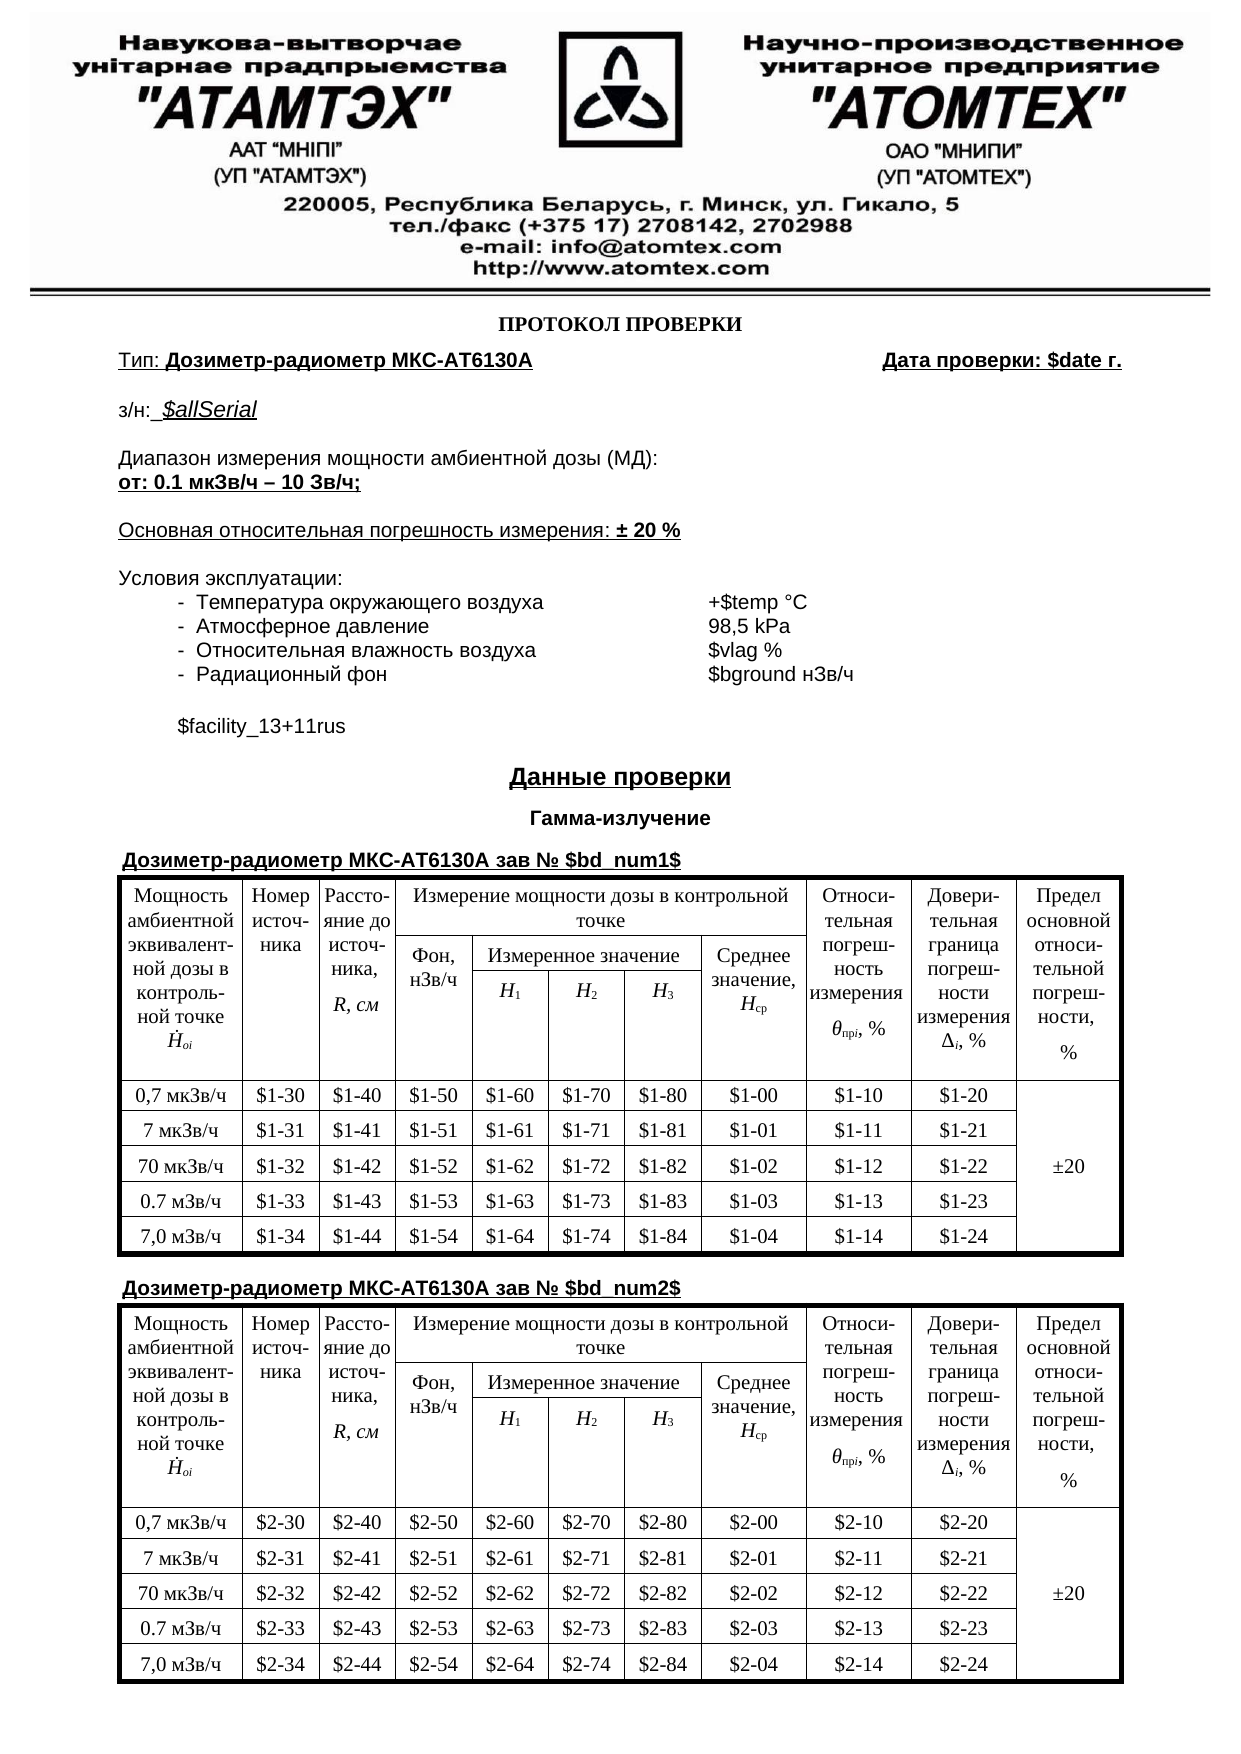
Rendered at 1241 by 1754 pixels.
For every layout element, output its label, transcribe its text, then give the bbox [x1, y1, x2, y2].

table_cell $1-51 [396, 1111, 472, 1145]
table_cell $1-83 [625, 1182, 701, 1216]
table_cell $1-01 [702, 1111, 806, 1145]
table_cell $2-80 [625, 1508, 701, 1537]
table_cell $2-20 [912, 1508, 1016, 1537]
table_cell $1-22 [912, 1146, 1016, 1181]
table_cell $1-61 [473, 1111, 548, 1145]
table_cell $1-73 [549, 1182, 624, 1216]
table_cell $2-02 [702, 1574, 806, 1608]
table_cell Фон, нЗв/ч [396, 936, 472, 1080]
table_cell H2 [549, 1398, 624, 1507]
text - Температура окружающего воздуха +$temp °C [177, 590, 1122, 614]
table_cell 0,7 мкЗв/ч [122, 1081, 242, 1110]
text ПРОТОКОЛ ПРОВЕРКИ [118, 312, 1122, 336]
table_cell 7,0 мЗв/ч [122, 1217, 242, 1251]
table_cell $1-21 [912, 1111, 1016, 1145]
table_cell $1-82 [625, 1146, 701, 1181]
table_cell $2-53 [396, 1609, 472, 1643]
table_cell $2-50 [396, 1508, 472, 1537]
table_cell H3 [625, 1398, 701, 1507]
text Условия эксплуатации: [118, 566, 1122, 590]
table_cell $2-34 [243, 1644, 319, 1679]
table_cell H3 [625, 971, 701, 1080]
table_cell $1-72 [549, 1146, 624, 1181]
table_cell $1-20 [912, 1081, 1016, 1110]
table_cell $1-03 [702, 1182, 806, 1216]
table_cell H2 [549, 971, 624, 1080]
table_cell $1-44 [320, 1217, 395, 1251]
table_cell $1-81 [625, 1111, 701, 1145]
text з/н:_$allSerial [118, 396, 1122, 422]
table_cell $2-44 [320, 1644, 395, 1679]
table_cell $2-72 [549, 1574, 624, 1608]
table_cell $2-73 [549, 1609, 624, 1643]
text - Относительная влажность воздуха $vlag % [177, 638, 1122, 662]
table_cell $1-32 [243, 1146, 319, 1181]
table_cell Относи-тельная погреш-ность измерения θпрi, % [807, 880, 911, 1080]
table_header Дозиметр-радиометр МКС-AT6130A зав № $bd_num1$ [119, 829, 1121, 875]
table_cell $1-10 [807, 1081, 911, 1110]
table_cell $2-83 [625, 1609, 701, 1643]
table_cell $1-13 [807, 1182, 911, 1216]
table_cell $1-12 [807, 1146, 911, 1181]
table_cell $2-63 [473, 1609, 548, 1643]
table_cell $1-23 [912, 1182, 1016, 1216]
table_cell $1-70 [549, 1081, 624, 1110]
table_cell $2-04 [702, 1644, 806, 1679]
text $facility_13+11rus [118, 714, 1122, 738]
table_cell $1-84 [625, 1217, 701, 1251]
table_cell Измеренное значение [473, 1363, 701, 1397]
table_cell $1-42 [320, 1146, 395, 1181]
table_cell $2-52 [396, 1574, 472, 1608]
table_cell 0.7 мЗв/ч [122, 1609, 242, 1643]
table_cell Довери-тельная граница погреш-ности измерения Δi, % [912, 880, 1016, 1080]
table_cell $2-22 [912, 1574, 1016, 1608]
table_cell $2-21 [912, 1539, 1016, 1573]
table_cell 0.7 мЗв/ч [122, 1182, 242, 1216]
table_cell $2-24 [912, 1644, 1016, 1679]
table_cell $2-41 [320, 1539, 395, 1573]
table_cell 70 мкЗв/ч [122, 1146, 242, 1181]
table_cell $2-30 [243, 1508, 319, 1537]
table_cell Среднее значение, Hср [702, 936, 806, 1080]
table_cell $1-80 [625, 1081, 701, 1110]
table_cell $1-62 [473, 1146, 548, 1181]
text Основная относительная погрешность измерения: ± 20 % [118, 518, 1122, 542]
table_cell $2-03 [702, 1609, 806, 1643]
table_cell $2-33 [243, 1609, 319, 1643]
table_cell Предел основной относи-тельной погреш-ности, % [1017, 1308, 1119, 1507]
table_cell Довери-тельная граница погреш-ности измерения Δi, % [912, 1308, 1016, 1507]
table_cell $2-14 [807, 1644, 911, 1679]
text Данные проверки [118, 762, 1122, 791]
table_cell 70 мкЗв/ч [122, 1574, 242, 1608]
table_cell $2-81 [625, 1539, 701, 1573]
text Гамма-излучение [118, 805, 1122, 829]
table_cell Номер источ-ника [243, 880, 319, 1080]
table_cell $1-74 [549, 1217, 624, 1251]
table_cell $2-43 [320, 1609, 395, 1643]
table_cell ±20 [1017, 1081, 1119, 1251]
table_cell $2-54 [396, 1644, 472, 1679]
table_cell $1-02 [702, 1146, 806, 1181]
table_cell $2-00 [702, 1508, 806, 1537]
table_cell Мощность амбиентной эквивалент-ной дозы в контроль-ной точке Ḣoi [122, 880, 242, 1080]
table_cell $2-60 [473, 1508, 548, 1537]
table_cell $1-04 [702, 1217, 806, 1251]
text Диапазон измерения мощности амбиентной дозы (МД): [118, 446, 1122, 470]
table_cell Рассто-яние до источ-ника, R, см [320, 880, 395, 1080]
table_cell 7 мкЗв/ч [122, 1111, 242, 1145]
table_cell $1-24 [912, 1217, 1016, 1251]
table_cell H1 [473, 971, 548, 1080]
table_cell $1-41 [320, 1111, 395, 1145]
table_cell $1-63 [473, 1182, 548, 1216]
table_cell $1-71 [549, 1111, 624, 1145]
table_cell Фон, нЗв/ч [396, 1363, 472, 1507]
table_cell $1-60 [473, 1081, 548, 1110]
table_cell $2-82 [625, 1574, 701, 1608]
table_cell $2-61 [473, 1539, 548, 1573]
table_cell $1-31 [243, 1111, 319, 1145]
table_cell ±20 [1017, 1508, 1119, 1679]
table_cell $2-71 [549, 1539, 624, 1573]
table_cell Рассто-яние до источ-ника, R, см [320, 1308, 395, 1507]
table_cell H1 [473, 1398, 548, 1507]
table_cell $2-11 [807, 1539, 911, 1573]
table_cell $2-23 [912, 1609, 1016, 1643]
table_cell $2-13 [807, 1609, 911, 1643]
table_cell $2-32 [243, 1574, 319, 1608]
table_cell $1-34 [243, 1217, 319, 1251]
table_cell $1-50 [396, 1081, 472, 1110]
table_cell Среднее значение, Hср [702, 1363, 806, 1507]
table_cell Измеренное значение [473, 936, 701, 970]
table_cell $1-14 [807, 1217, 911, 1251]
table_cell $1-43 [320, 1182, 395, 1216]
table_cell 7 мкЗв/ч [122, 1539, 242, 1573]
table_cell Мощность амбиентной эквивалент-ной дозы в контроль-ной точке Ḣoi [122, 1308, 242, 1507]
table_cell $1-11 [807, 1111, 911, 1145]
table_cell $2-62 [473, 1574, 548, 1608]
table_cell $2-74 [549, 1644, 624, 1679]
text от: 0.1 мкЗв/ч – 10 Зв/ч; [118, 470, 1122, 494]
table_cell $1-52 [396, 1146, 472, 1181]
table_cell 7,0 мЗв/ч [122, 1644, 242, 1679]
text - Радиационный фон $bground нЗв/ч [177, 662, 1122, 686]
table_cell $2-40 [320, 1508, 395, 1537]
table_cell $2-70 [549, 1508, 624, 1537]
table_cell Предел основной относи-тельной погреш-ности, % [1017, 880, 1119, 1080]
text - Атмосферное давление 98,5 kPa [177, 614, 1122, 638]
table_cell $1-53 [396, 1182, 472, 1216]
table_cell $1-33 [243, 1182, 319, 1216]
table_cell Номер источ-ника [243, 1308, 319, 1507]
table_cell $2-01 [702, 1539, 806, 1573]
table_cell $1-00 [702, 1081, 806, 1110]
text Тип: Дозиметр-радиометр МКС-AT6130A Дата проверки: $date г. [118, 348, 1122, 372]
table_cell Относи-тельная погреш-ность измерения θпрi, % [807, 1308, 911, 1507]
table_cell $1-30 [243, 1081, 319, 1110]
table_header Дозиметр-радиометр МКС-AT6130A зав № $bd_num2$ [119, 1257, 1121, 1302]
table_cell $2-10 [807, 1508, 911, 1537]
table_cell $1-64 [473, 1217, 548, 1251]
table_cell $2-31 [243, 1539, 319, 1573]
table_cell $1-54 [396, 1217, 472, 1251]
table_cell Измерение мощности дозы в контрольной точке [396, 880, 806, 934]
table_cell $2-42 [320, 1574, 395, 1608]
table_cell $2-51 [396, 1539, 472, 1573]
table_cell $2-12 [807, 1574, 911, 1608]
table_cell $2-64 [473, 1644, 548, 1679]
table_cell Измерение мощности дозы в контрольной точке [396, 1308, 806, 1362]
table_cell 0,7 мкЗв/ч [122, 1508, 242, 1537]
table_cell $1-40 [320, 1081, 395, 1110]
table_cell $2-84 [625, 1644, 701, 1679]
picture [29, 12, 1211, 298]
